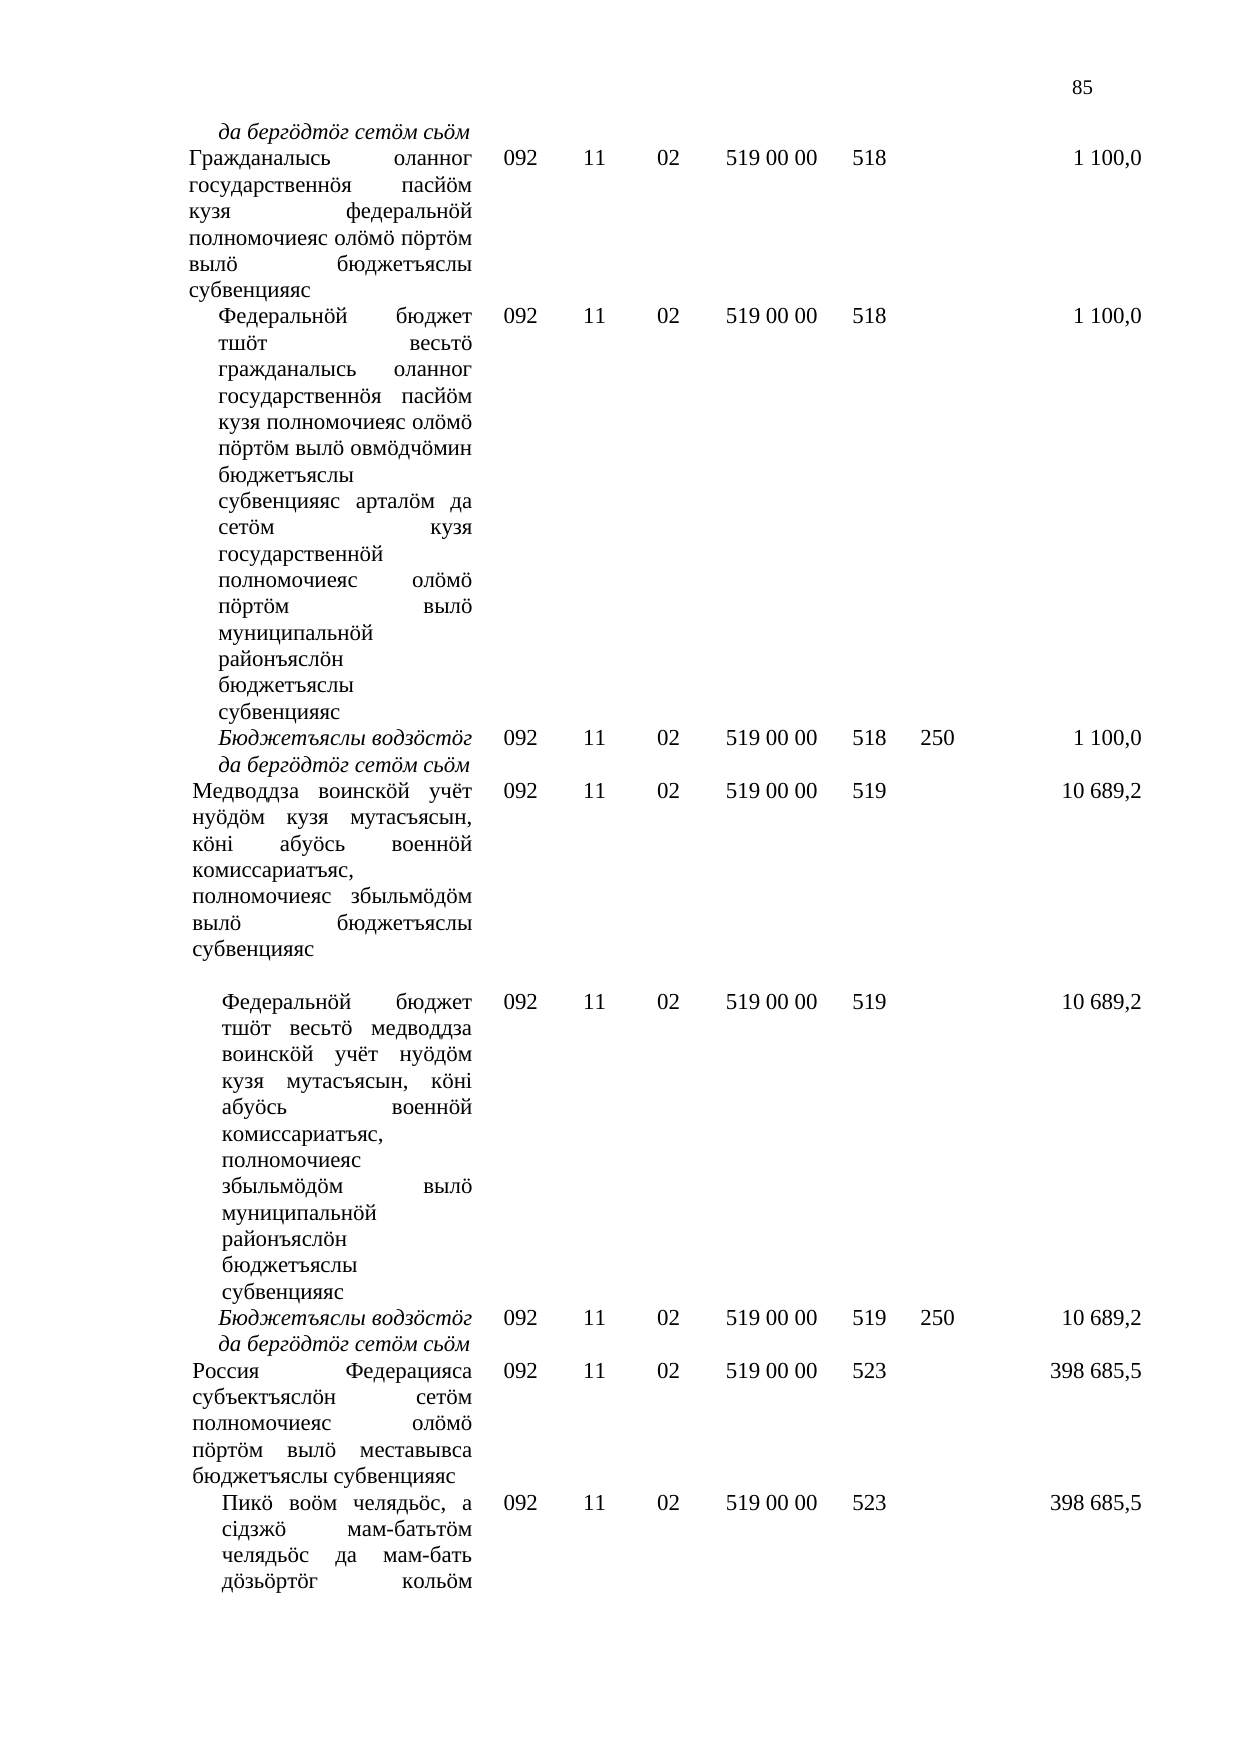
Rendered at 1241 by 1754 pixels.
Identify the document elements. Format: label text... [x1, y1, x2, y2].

table_cell 519 00 00 [705, 988, 838, 1304]
table_cell 519 00 00 [705, 724, 838, 777]
table_cell 518 [838, 724, 900, 777]
table_cell [900, 118, 974, 144]
table_cell 11 [558, 1304, 631, 1357]
table_cell 519 [838, 1304, 900, 1357]
table_cell [900, 303, 974, 724]
table_cell 1 100,0 [974, 303, 1153, 724]
table_cell 02 [631, 1489, 705, 1594]
table_cell 02 [631, 777, 705, 988]
table_cell 10 689,2 [974, 988, 1153, 1304]
table_cell 092 [484, 1489, 557, 1594]
table_cell 1 100,0 [974, 724, 1153, 777]
table_cell 092 [484, 1304, 557, 1357]
table_cell Гражданалысь оланног государственнöя пасйöм кузя федеральнöй полномочиеяс олöмö пöртöм вылö бюджетъяслы субвенцияяс [177, 145, 483, 303]
table_cell [631, 118, 705, 144]
table_cell 11 [558, 724, 631, 777]
table_cell 11 [558, 777, 631, 988]
table_cell 519 [838, 777, 900, 988]
table_cell 092 [484, 988, 557, 1304]
table_cell 523 [838, 1489, 900, 1594]
table_cell 398 685,5 [974, 1357, 1153, 1488]
table_cell 250 [900, 724, 974, 777]
table_cell 092 [484, 724, 557, 777]
table_cell [900, 145, 974, 303]
table_cell [974, 118, 1153, 144]
table_cell 02 [631, 303, 705, 724]
table_cell Федеральнöй бюджет тшöт весьтö гражданалысь оланног государственнöя пасйöм кузя полномочиеяс олöмö пöртöм вылö овмöдчöмин бюджетъяслы субвенцияяс арталöм да сетöм кузя государственнöй полномочиеяс олöмö пöртöм вылö муниципальнöй районъяслöн бюджетъяслы субвенцияяс [177, 303, 483, 724]
table_cell 092 [484, 1357, 557, 1488]
table_cell 11 [558, 303, 631, 724]
table_cell Пикö воöм челядьöс, а сiдзжö мам-батьтöм челядьöс да мам-бать дöзьöртöг кольöм [177, 1489, 483, 1594]
table_cell [558, 118, 631, 144]
table_cell 11 [558, 1489, 631, 1594]
table_cell Бюджетъяслы водзöстöг да бергöдтöг сетöм сьöм [177, 1304, 483, 1357]
table_cell [900, 1357, 974, 1488]
table_cell [900, 988, 974, 1304]
table_cell 02 [631, 724, 705, 777]
table_cell 519 00 00 [705, 777, 838, 988]
table_cell Медводдза воинскöй учёт нуöдöм кузя мутасъясын, кöнi абуöсь военнöй комиссариатъяс, полномочиеяс збыльмöдöм вылö бюджетъяслы субвенцияяс [177, 777, 483, 988]
table_cell 1 100,0 [974, 145, 1153, 303]
table_cell 519 [838, 988, 900, 1304]
table_cell 02 [631, 1304, 705, 1357]
table_cell 519 00 00 [705, 145, 838, 303]
table_cell да бергöдтöг сетöм сьöм [177, 118, 483, 144]
table_cell 10 689,2 [974, 777, 1153, 988]
table_cell 519 00 00 [705, 303, 838, 724]
table_cell Россия Федерацияса субъектъяслöн сетöм полномочиеяс олöмö пöртöм вылö меставывса бюджетъяслы субвенцияяс [177, 1357, 483, 1488]
table_cell [705, 118, 838, 144]
table_cell 519 00 00 [705, 1304, 838, 1357]
table_cell 092 [484, 777, 557, 988]
table_cell 02 [631, 145, 705, 303]
table_cell 02 [631, 1357, 705, 1488]
table_cell [484, 118, 557, 144]
table_cell 11 [558, 988, 631, 1304]
table_cell 11 [558, 145, 631, 303]
table_cell Бюджетъяслы водзöстöг да бергöдтöг сетöм сьöм [177, 724, 483, 777]
table_cell Федеральнöй бюджет тшöт весьтö медводдза воинскöй учёт нуöдöм кузя мутасъясын, кöнi абуöсь военнöй комиссариатъяс, полномочиеяс збыльмöдöм вылö муниципальнöй районъяслöн бюджетъяслы субвенцияяс [177, 988, 483, 1304]
table_cell 02 [631, 988, 705, 1304]
table_cell 092 [484, 303, 557, 724]
table_cell [838, 118, 900, 144]
table_cell 519 00 00 [705, 1357, 838, 1488]
table_cell 519 00 00 [705, 1489, 838, 1594]
table_cell 11 [558, 1357, 631, 1488]
table_cell 518 [838, 303, 900, 724]
table_cell 250 [900, 1304, 974, 1357]
table_cell 092 [484, 145, 557, 303]
table_cell 518 [838, 145, 900, 303]
table_cell [900, 1489, 974, 1594]
table_cell 398 685,5 [974, 1489, 1153, 1594]
table_cell [900, 777, 974, 988]
table_cell 10 689,2 [974, 1304, 1153, 1357]
table_cell 523 [838, 1357, 900, 1488]
